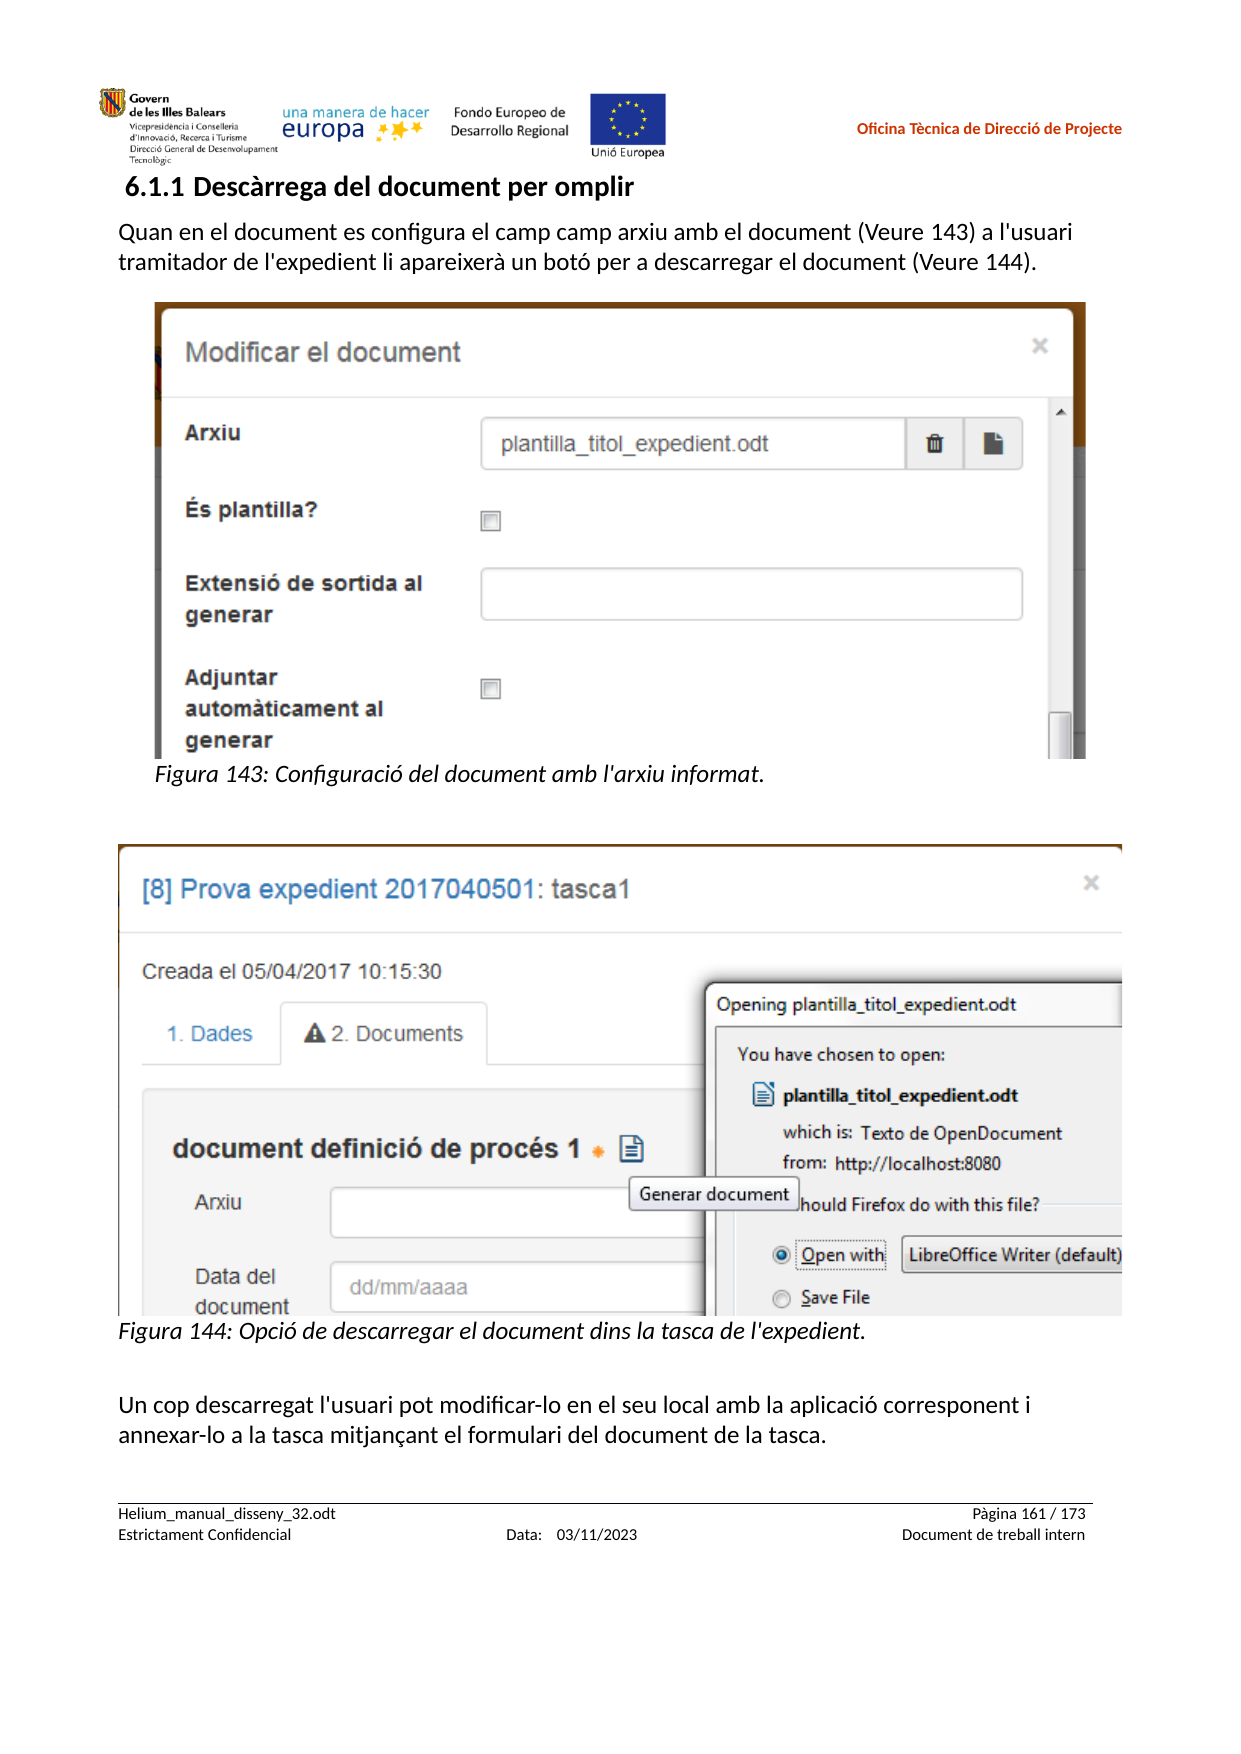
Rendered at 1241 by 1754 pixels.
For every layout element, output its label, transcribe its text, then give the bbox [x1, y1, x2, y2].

picture [154, 302, 1086, 759]
picture [118, 844, 1123, 1316]
picture [99, 87, 668, 166]
subtitle Descàrrega del document per omplir [118, 168, 1122, 203]
text Figura 144: Opció de descarregar el document dins la tasca de l'expedient. [118, 1316, 1122, 1346]
text Figura 143: Configuració del document amb l'arxiu informat. [154, 759, 1086, 789]
text Quan en el document es configura el camp camp arxiu amb el document (Veure 143) a l'usuari tramitador de l'expedient li apareixerà un botó per a descarregar el document (Veure 144). [118, 216, 1122, 277]
text Un cop descarregat l'usuari pot modificar-lo en el seu local amb la aplicació corresponent i annexar-lo a la tasca mitjançant el formulari del document de la tasca. [118, 1389, 1122, 1450]
